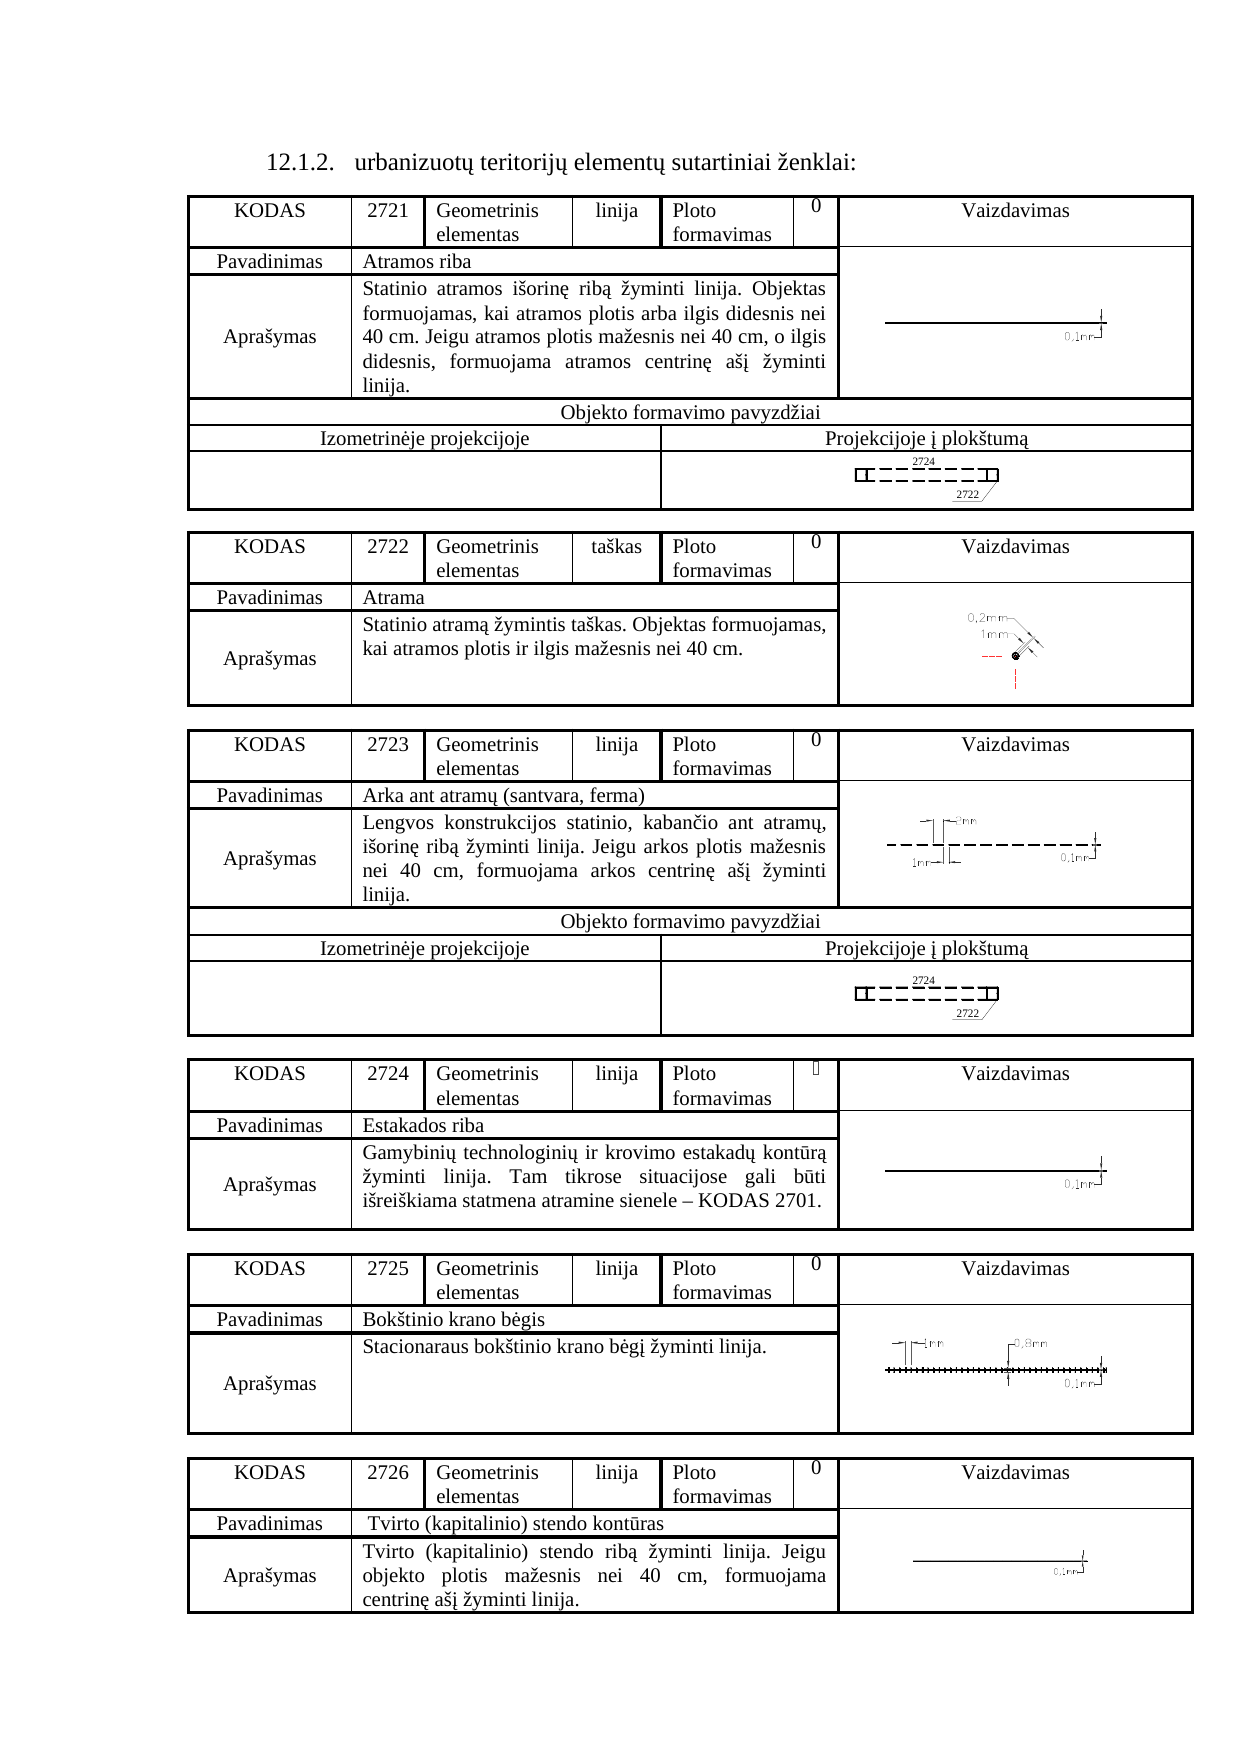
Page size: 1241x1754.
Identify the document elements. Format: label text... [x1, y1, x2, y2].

table_header Geometrinis elementas [426, 1256, 572, 1304]
table_cell [840, 1111, 1191, 1228]
table_cell Lengvos konstrukcijos statinio, kabančio ant atramų, išorinę ribą žyminti linija. Jeigu arkos plotis mažesnis nei 40 cm, formuojama arkos centrinę ašį žyminti linija. [352, 810, 837, 906]
table_cell Objekto formavimo pavyzdžiai [190, 909, 1191, 933]
table_header Geometrinis elementas [426, 732, 572, 780]
table_header  [794, 1460, 837, 1508]
table_header Vaizdavimas [840, 1460, 1191, 1508]
table_header 2724 [352, 1061, 423, 1109]
table_cell [662, 452, 1191, 508]
table_header linija [573, 198, 659, 246]
table_header 2721 [352, 198, 423, 246]
table_cell Bokštinio krano bėgis [352, 1307, 837, 1331]
table_cell [840, 781, 1191, 906]
table_header 2726 [352, 1460, 423, 1508]
table_cell Izometrinėje projekcijoje [190, 426, 660, 450]
table_cell [840, 583, 1191, 704]
table_header Ploto formavimas [663, 198, 793, 246]
table_header Vaizdavimas [840, 534, 1191, 582]
table_header Ploto formavimas [663, 534, 793, 582]
table_header 2725 [352, 1256, 423, 1304]
table_cell [840, 247, 1191, 397]
table_header Vaizdavimas [840, 1061, 1191, 1109]
table_cell [840, 1305, 1191, 1432]
table_header Ploto formavimas [663, 1061, 793, 1109]
table_header  [794, 198, 837, 246]
table_cell Projekcijoje į plokštumą [662, 426, 1191, 450]
table_cell Stacionaraus bokštinio krano bėgį žyminti linija. [352, 1335, 837, 1432]
table_cell Statinio atramos išorinę ribą žyminti linija. Objektas formuojamas, kai atramos plotis arba ilgis didesnis nei 40 cm. Jeigu atramos plotis mažesnis nei 40 cm, o ilgis didesnis, formuojama atramos centrinę ašį žyminti linija. [352, 276, 837, 397]
table_header  [794, 534, 837, 582]
table_cell Estakados riba [352, 1113, 837, 1137]
table_header taškas [573, 534, 659, 582]
table_cell Projekcijoje į plokštumą [662, 936, 1191, 959]
table_header Geometrinis elementas [426, 1061, 572, 1109]
table_header  [794, 1061, 837, 1109]
table_header Ploto formavimas [663, 1256, 793, 1304]
table_header Geometrinis elementas [426, 534, 572, 582]
table_header Geometrinis elementas [426, 198, 572, 246]
table_cell Atrama [352, 585, 837, 609]
table_header KODAS [190, 534, 351, 582]
table_cell Pavadinimas [190, 1511, 351, 1535]
table_cell Tvirto (kapitalinio) stendo kontūras [352, 1511, 837, 1535]
table_header KODAS [190, 1061, 351, 1109]
table_header linija [573, 1061, 659, 1109]
table_cell Pavadinimas [190, 783, 351, 807]
table_header Vaizdavimas [840, 198, 1191, 246]
table_header Geometrinis elementas [426, 1460, 572, 1508]
table_cell Aprašymas [190, 276, 351, 397]
table_header  [794, 1256, 837, 1304]
table_cell Pavadinimas [190, 249, 351, 273]
table_cell Arka ant atramų (santvara, ferma) [352, 783, 837, 807]
table_cell [190, 962, 660, 1033]
table_cell [662, 962, 1191, 1033]
table_header linija [573, 1460, 659, 1508]
table_cell Aprašymas [190, 612, 351, 704]
table_cell Pavadinimas [190, 1113, 351, 1137]
table_cell Tvirto (kapitalinio) stendo ribą žyminti linija. Jeigu objekto plotis mažesnis nei 40 cm, formuojama centrinę ašį žyminti linija. [352, 1539, 837, 1611]
table_header Vaizdavimas [840, 1256, 1191, 1304]
table_cell Pavadinimas [190, 1307, 351, 1331]
table_cell Izometrinėje projekcijoje [190, 936, 660, 959]
table_header 2723 [352, 732, 423, 780]
table_cell [190, 452, 660, 508]
text 12.1.2. urbanizuotų teritorijų elementų sutartiniai ženklai: [177, 147, 1181, 176]
table_cell Aprašymas [190, 810, 351, 906]
table_header linija [573, 732, 659, 780]
table_cell Pavadinimas [190, 585, 351, 609]
table_header KODAS [190, 1460, 351, 1508]
table_header  [794, 732, 837, 780]
table_cell Gamybinių technologinių ir krovimo estakadų kontūrą žyminti linija. Tam tikrose situacijose gali būti išreiškiama statmena atramine sienele – KODAS 2701. [352, 1140, 837, 1228]
table_cell [840, 1509, 1191, 1611]
table_header KODAS [190, 198, 351, 246]
table_header Vaizdavimas [840, 732, 1191, 780]
table_cell Statinio atramą žymintis taškas. Objektas formuojamas, kai atramos plotis ir ilgis mažesnis nei 40 cm. [352, 612, 837, 704]
table_header linija [573, 1256, 659, 1304]
table_cell Atramos riba [352, 249, 837, 273]
table_header KODAS [190, 732, 351, 780]
table_header KODAS [190, 1256, 351, 1304]
table_header Ploto formavimas [663, 1460, 793, 1508]
table_cell Aprašymas [190, 1335, 351, 1432]
table_header Ploto formavimas [663, 732, 793, 780]
table_cell Aprašymas [190, 1140, 351, 1228]
table_cell Objekto formavimo pavyzdžiai [190, 400, 1191, 424]
table_header 2722 [352, 534, 423, 582]
table_cell Aprašymas [190, 1539, 351, 1611]
